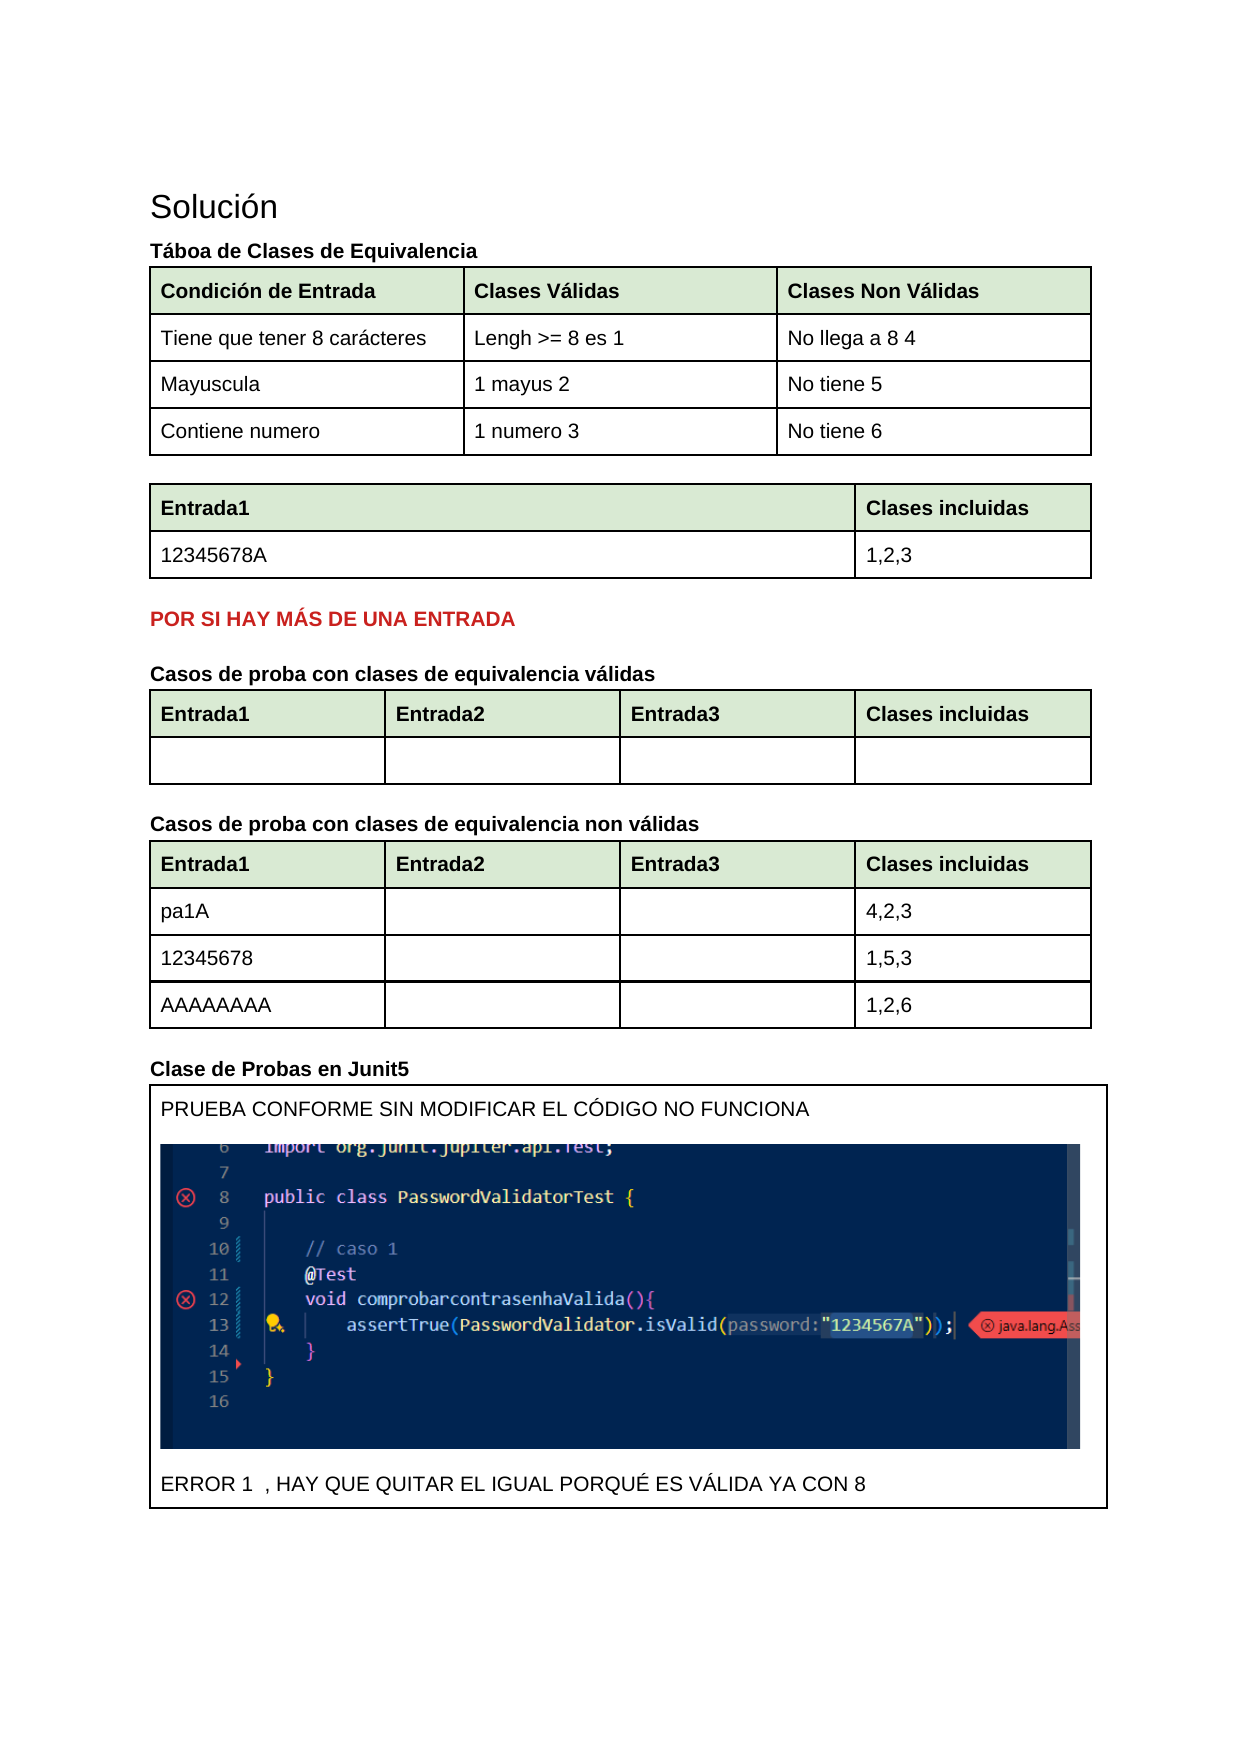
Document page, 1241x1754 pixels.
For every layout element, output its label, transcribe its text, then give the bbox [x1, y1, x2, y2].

table_cell [621, 936, 854, 980]
picture [160, 1144, 1080, 1449]
table_cell [621, 738, 854, 783]
table_cell 4,2,3 [856, 889, 1090, 933]
table_header Clases Válidas [465, 268, 776, 313]
table_header Clases Non Válidas [778, 268, 1090, 313]
table_header Entrada2 [386, 691, 619, 736]
table_cell Lengh >= 8 es 1 [465, 315, 776, 360]
table_cell [621, 889, 854, 933]
table_cell [386, 738, 619, 783]
table_header Clases incluidas [856, 485, 1090, 530]
table_header Entrada1 [151, 691, 384, 736]
table_cell Tiene que tener 8 carácteres [151, 315, 463, 360]
table_cell Mayuscula [151, 362, 463, 407]
table_cell No tiene 6 [778, 409, 1090, 453]
table_cell 1,2,3 [856, 532, 1090, 577]
table_cell AAAAAAAA [151, 983, 384, 1027]
table_header Entrada1 [151, 842, 384, 887]
table_cell 1 numero 3 [465, 409, 776, 453]
table_header Entrada3 [621, 691, 854, 736]
table_cell [386, 936, 619, 980]
table_cell No llega a 8 4 [778, 315, 1090, 360]
text Casos de proba con clases de equivalencia válidas [150, 661, 1090, 685]
text Clase de Probas en Junit5 [150, 1057, 1090, 1081]
table_cell 12345678 [151, 936, 384, 980]
text POR SI HAY MÁS DE UNA ENTRADA [150, 606, 1090, 630]
table_cell Contiene numero [151, 409, 463, 453]
text Táboa de Clases de Equivalencia [150, 238, 1090, 262]
table_cell 12345678A [151, 532, 854, 577]
table_cell [386, 983, 619, 1027]
table_cell 1,2,6 [856, 983, 1090, 1027]
table_header Clases incluidas [856, 842, 1090, 887]
table_cell [621, 983, 854, 1027]
table_header Entrada1 [151, 485, 854, 530]
subtitle Solución [150, 187, 1090, 226]
table_cell No tiene 5 [778, 362, 1090, 407]
table_header Entrada2 [386, 842, 619, 887]
table_cell [856, 738, 1090, 783]
table_header Condición de Entrada [151, 268, 463, 313]
text Casos de proba con clases de equivalencia non válidas [150, 812, 1090, 836]
table_header Entrada3 [621, 842, 854, 887]
table_cell [151, 738, 384, 783]
table_cell 1,5,3 [856, 936, 1090, 980]
table_header Clases incluidas [856, 691, 1090, 736]
table_header PRUEBA CONFORME SIN MODIFICAR EL CÓDIGO NO FUNCIONA ERROR 1 , HAY QUE QUITAR EL IGUAL PORQUÉ ES VÁLIDA YA CON 8 [151, 1086, 1106, 1507]
table_cell [386, 889, 619, 933]
table_cell 1 mayus 2 [465, 362, 776, 407]
table_cell pa1A [151, 889, 384, 933]
